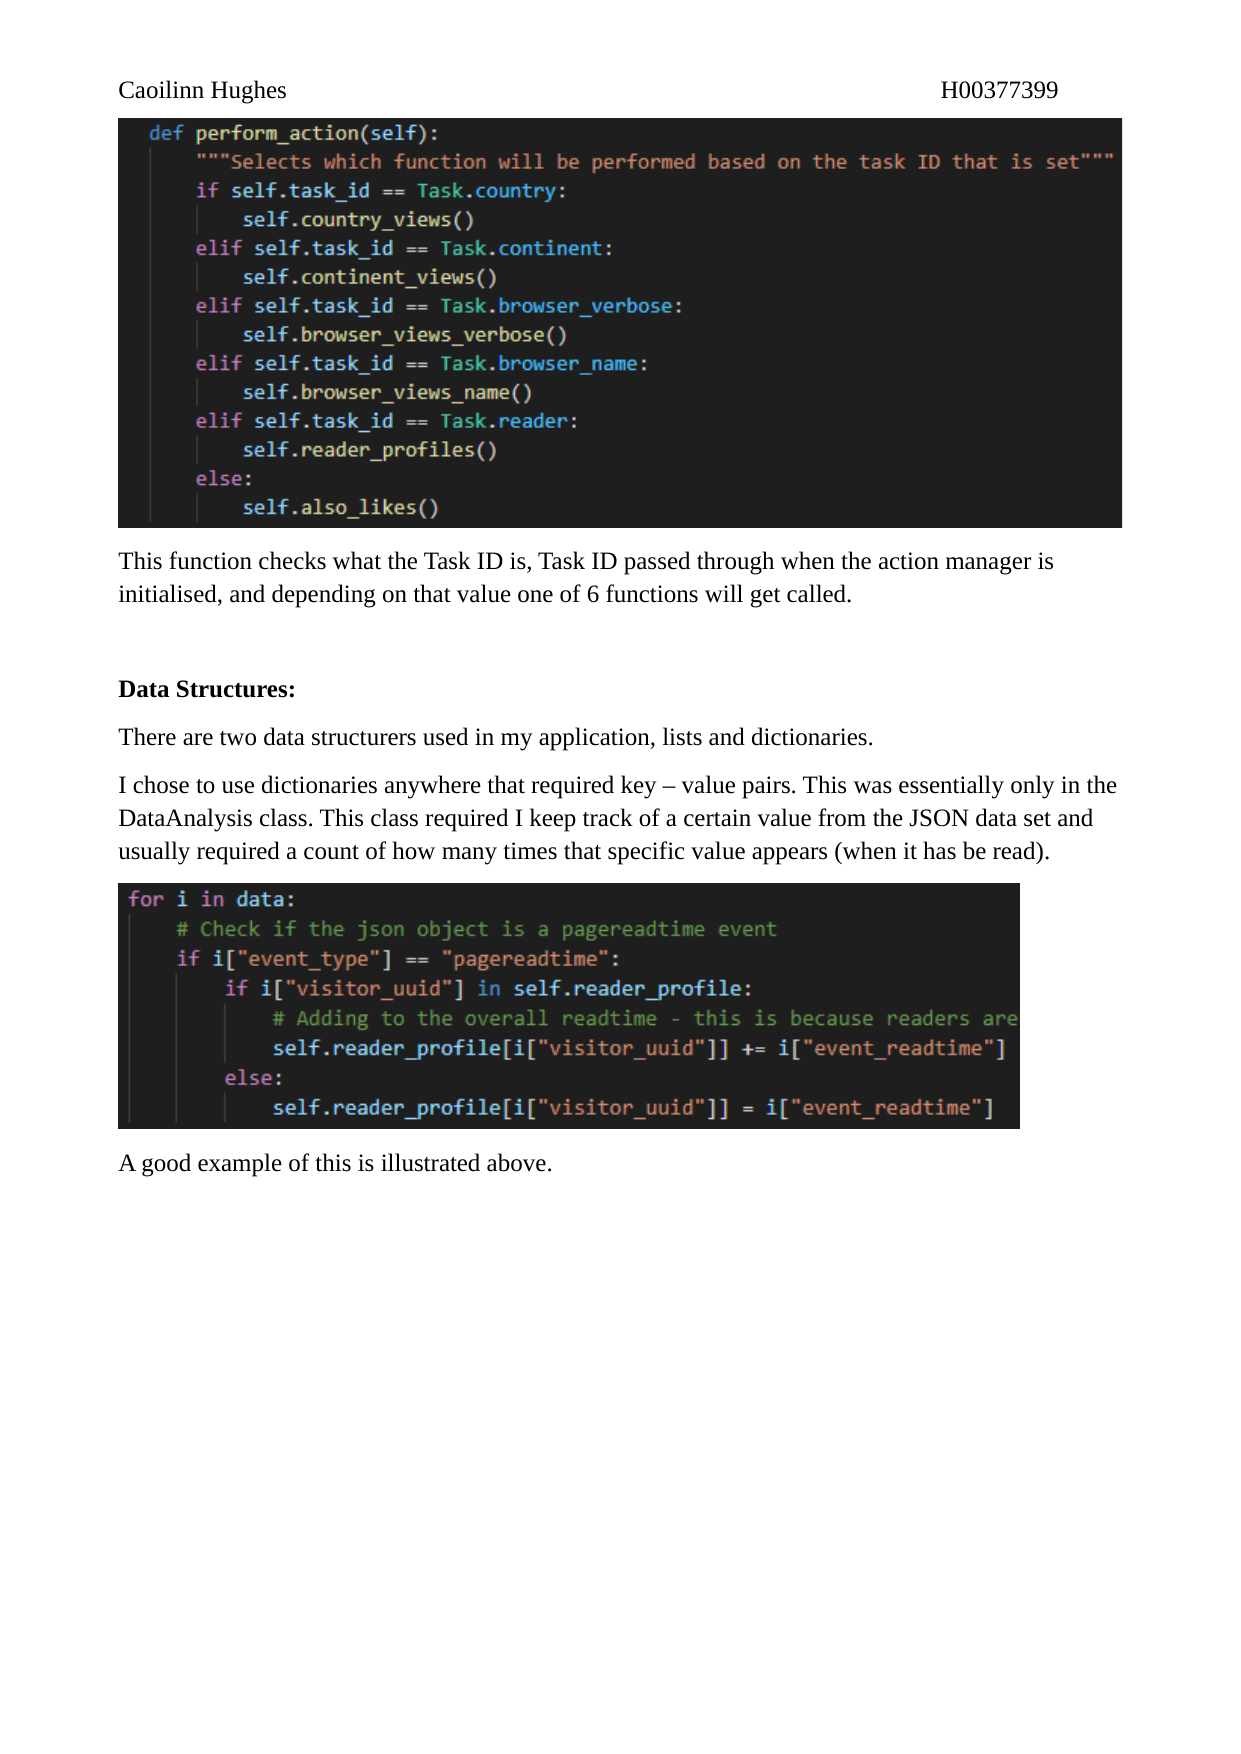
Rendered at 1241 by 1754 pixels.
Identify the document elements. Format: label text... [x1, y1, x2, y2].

text I chose to use dictionaries anywhere that required key – value pairs. This was essentially only in the DataAnalysis class. This class required I keep track of a certain value from the JSON data set and usually required a count of how many times that specific value appears (when it has be read). [118, 770, 1122, 864]
text Data Structures: [118, 674, 1122, 703]
text This function checks what the Task ID is, Task ID passed through when the action manager is initialised, and depending on that value one of 6 functions will get called. [118, 546, 1122, 608]
picture [118, 883, 1020, 1129]
text A good example of this is illustrated above. [118, 1148, 1122, 1176]
text There are two data structurers used in my application, lists and dictionaries. [118, 722, 1122, 751]
picture [118, 118, 1123, 528]
